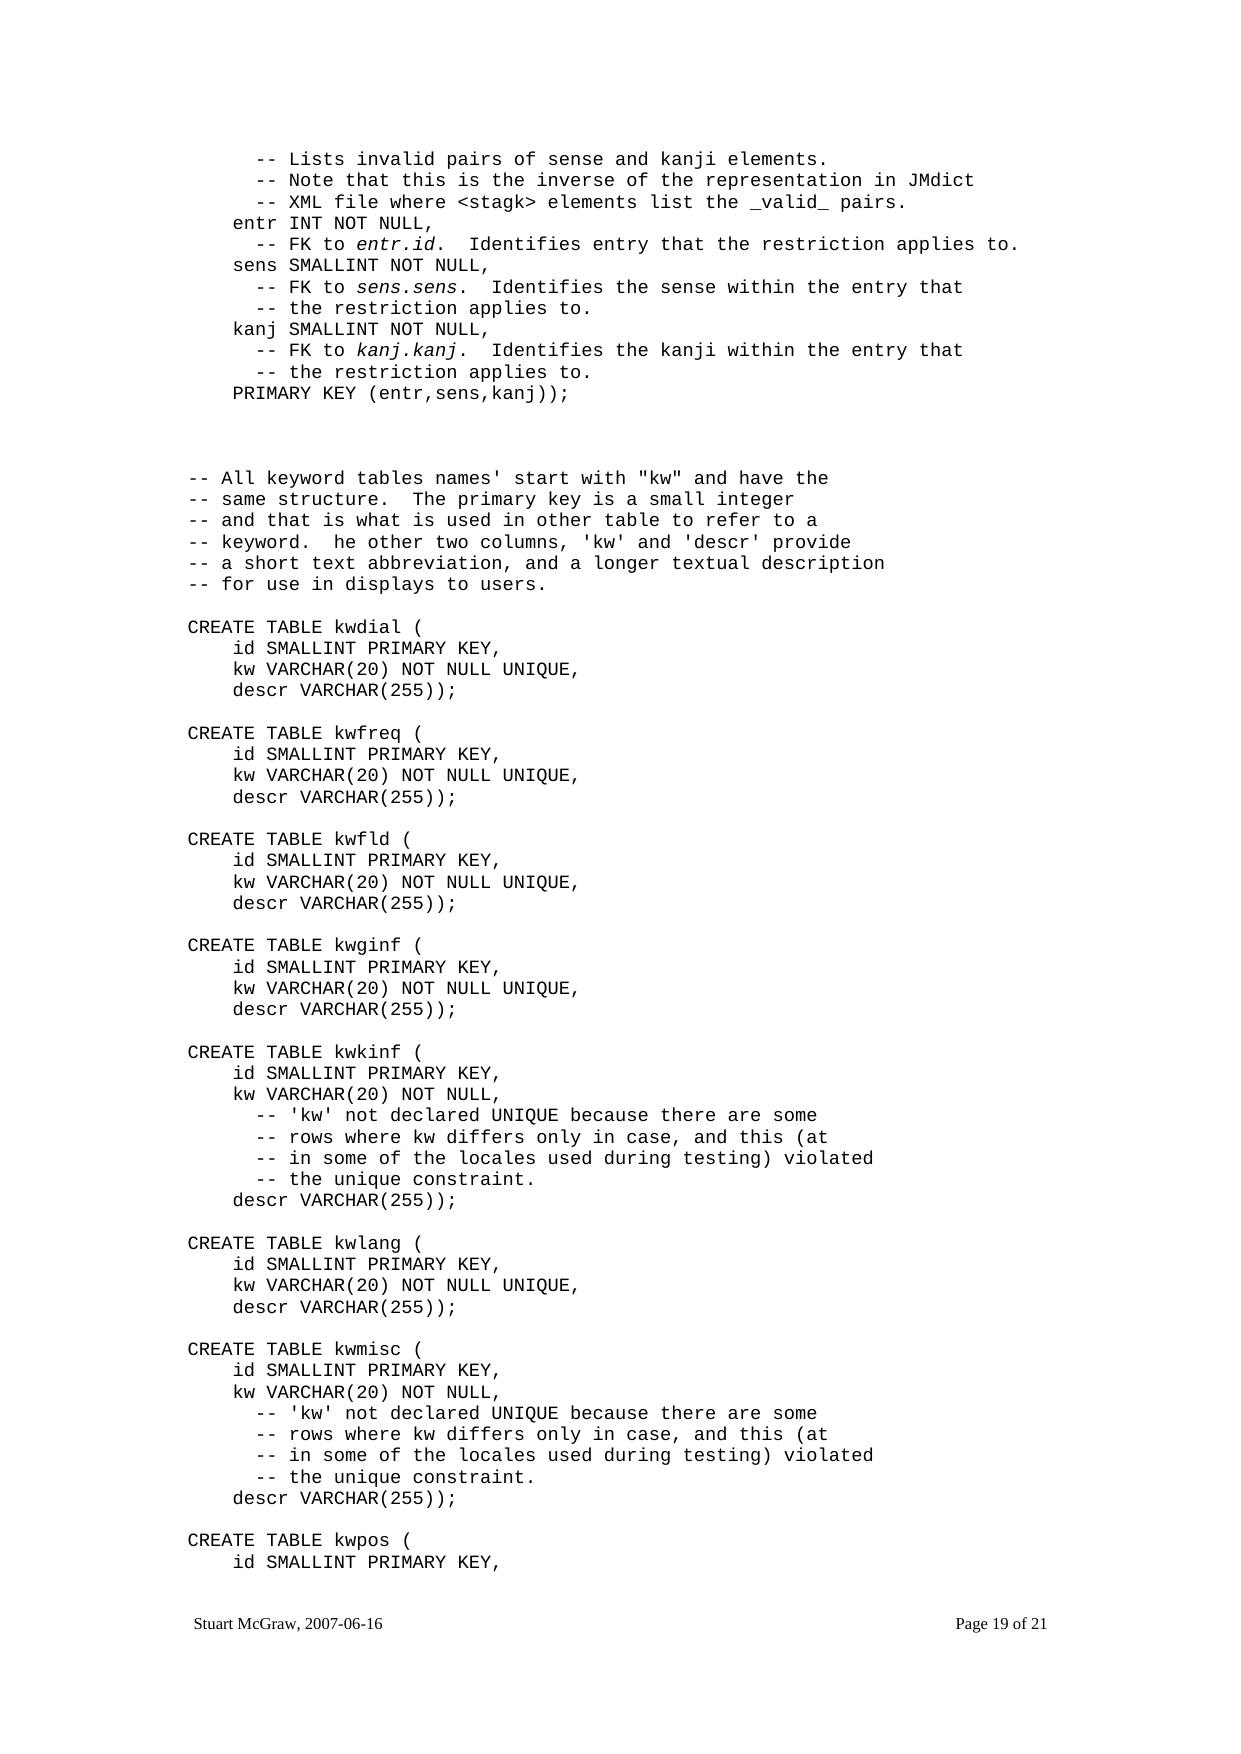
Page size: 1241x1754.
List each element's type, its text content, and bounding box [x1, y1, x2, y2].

text -- Lists invalid pairs of sense and kanji elements. -- Note that this is the inverse of the representation in JMdict -- XML file where <stagk> elements list the _valid_ pairs. entr INT NOT NULL, -- FK to entr.id. Identifies entry that the restriction applies to. sens SMALLINT NOT NULL, -- FK to sens.sens. Identifies the sense within the entry that -- the restriction applies to. kanj SMALLINT NOT NULL, -- FK to kanj.kanj. Identifies the kanji within the entry that -- the restriction applies to. PRIMARY KEY (entr,sens,kanj)); -- All keyword tables names' start with "kw" and have the -- same structure. The primary key is a small integer -- and that is what is used in other table to refer to a -- keyword. he other two columns, 'kw' and 'descr' provide -- a short text abbreviation, and a longer textual description -- for use in displays to users. CREATE TABLE kwdial ( id SMALLINT PRIMARY KEY, kw VARCHAR(20) NOT NULL UNIQUE, descr VARCHAR(255)); CREATE TABLE kwfreq ( id SMALLINT PRIMARY KEY, kw VARCHAR(20) NOT NULL UNIQUE, descr VARCHAR(255)); CREATE TABLE kwfld ( id SMALLINT PRIMARY KEY, kw VARCHAR(20) NOT NULL UNIQUE, descr VARCHAR(255)); CREATE TABLE kwginf ( id SMALLINT PRIMARY KEY, kw VARCHAR(20) NOT NULL UNIQUE, descr VARCHAR(255)); CREATE TABLE kwkinf ( id SMALLINT PRIMARY KEY, kw VARCHAR(20) NOT NULL, -- 'kw' not declared UNIQUE because there are some -- rows where kw differs only in case, and this (at -- in some of the locales used during testing) violated -- the unique constraint. descr VARCHAR(255)); CREATE TABLE kwlang ( id SMALLINT PRIMARY KEY, kw VARCHAR(20) NOT NULL UNIQUE, descr VARCHAR(255)); CREATE TABLE kwmisc ( id SMALLINT PRIMARY KEY, kw VARCHAR(20) NOT NULL, -- 'kw' not declared UNIQUE because there are some -- rows where kw differs only in case, and this (at -- in some of the locales used during testing) violated -- the unique constraint. descr VARCHAR(255)); CREATE TABLE kwpos ( id SMALLINT PRIMARY KEY, [187, 150, 1053, 1574]
